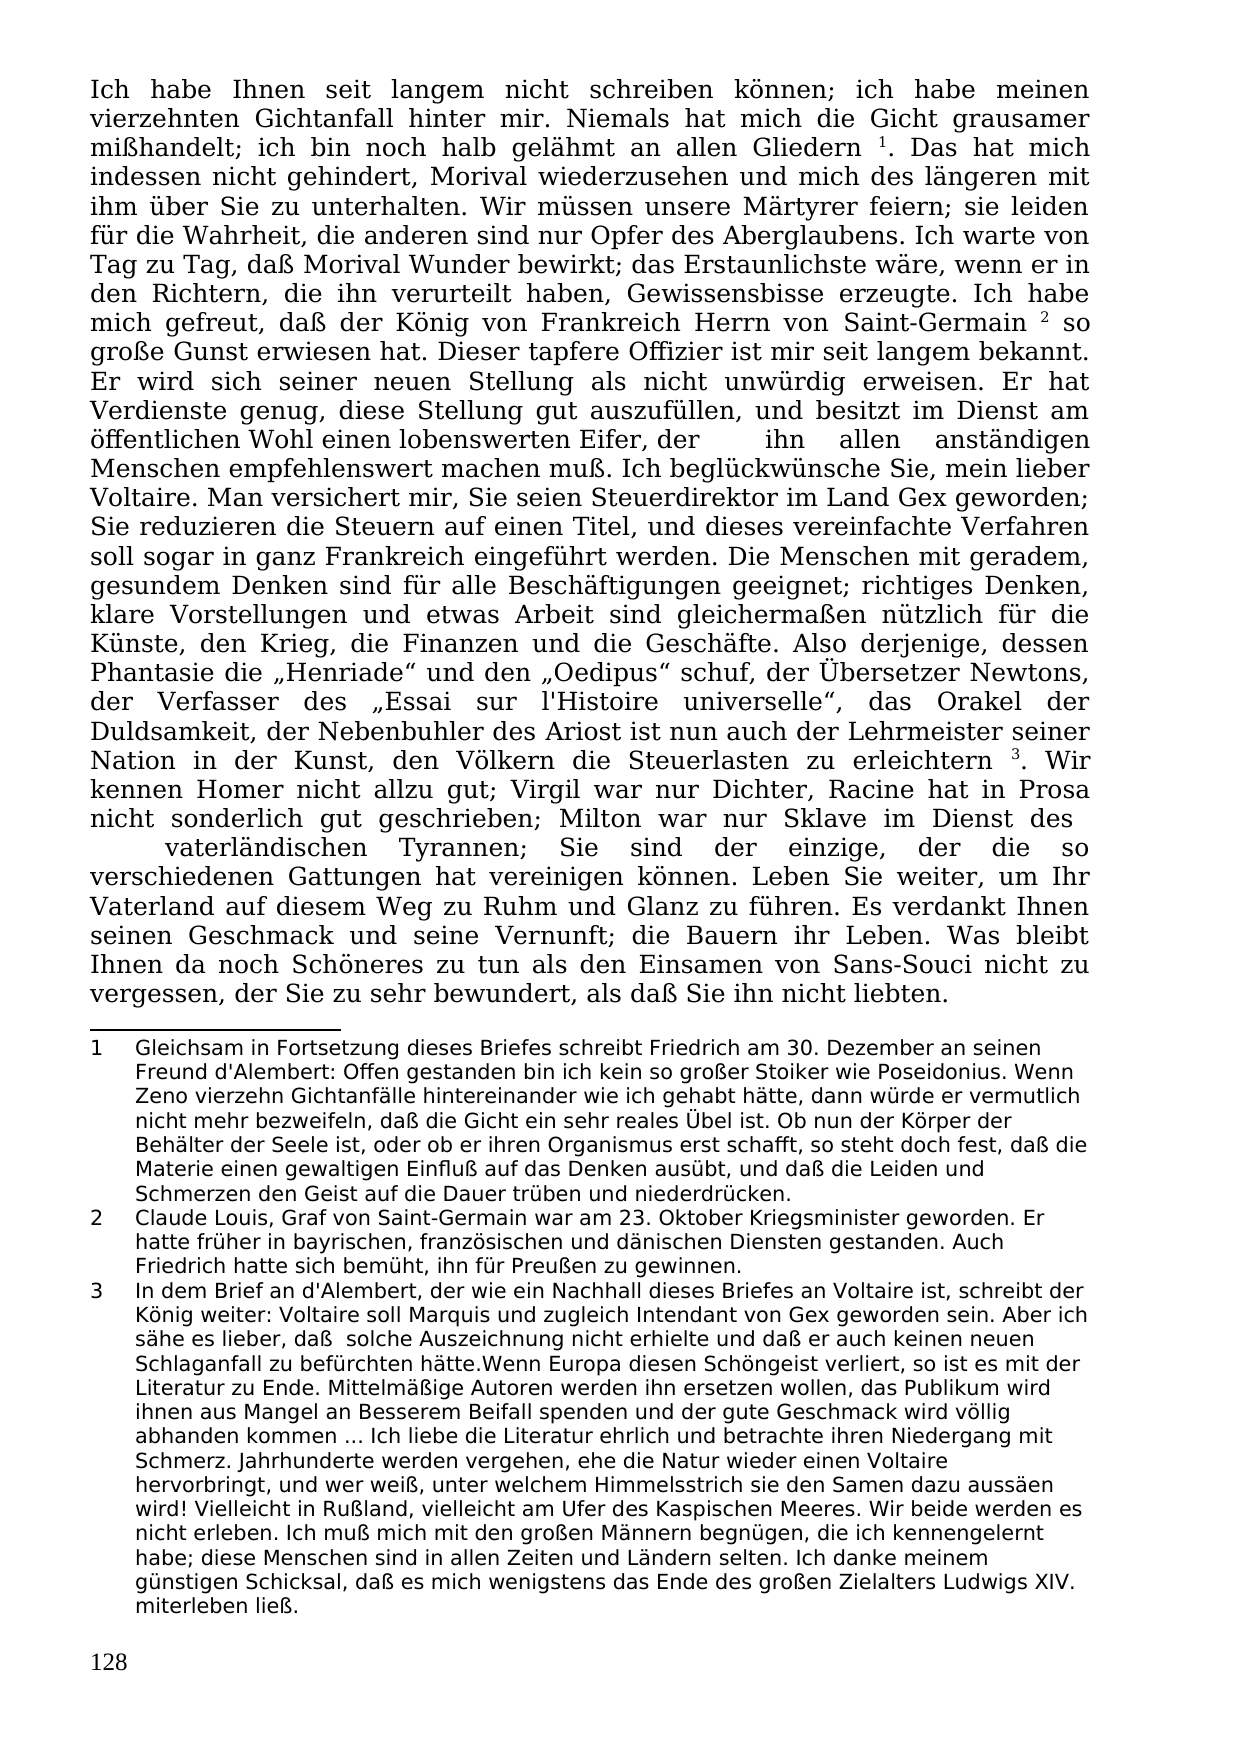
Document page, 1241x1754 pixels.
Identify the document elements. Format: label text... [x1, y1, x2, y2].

text Ich habe Ihnen seit langem nicht schreiben können; ich habe meinen vierzehnten Gichtanfall hinter mir. Niemals hat mich die Gicht grausamer mißhandelt; ich bin noch halb gelähmt an allen Gliedern . Das hat mich indessen nicht gehindert, Morival wiederzusehen und mich des längeren mit ihm über Sie zu unterhalten. Wir müssen unsere Märtyrer feiern; sie leiden für die Wahrheit, die anderen sind nur Opfer des Aberglaubens. Ich warte von Tag zu Tag, daß Morival Wunder bewirkt; das Erstaunlichste wäre, wenn er in den Richtern, die ihn verurteilt haben, Gewissensbisse erzeugte. Ich habe mich gefreut, daß der König von Frankreich Herrn von Saint-Germain so große Gunst erwiesen hat. Dieser tapfere Offizier ist mir seit langem bekannt. Er wird sich seiner neuen Stellung als nicht unwürdig erweisen. Er hat Verdienste genug, diese Stellung gut auszufüllen, und besitzt im Dienst am öffentlichen Wohl einen lobenswerten Eifer, der ihn allen anständigen Menschen empfehlenswert machen muß. Ich beglückwünsche Sie, mein lieber Voltaire. Man versichert mir, Sie seien Steuerdirektor im Land Gex geworden; Sie reduzieren die Steuern auf einen Titel, und dieses vereinfachte Verfahren soll sogar in ganz Frankreich eingeführt werden. Die Menschen mit geradem, gesundem Denken sind für alle Beschäftigungen geeignet; richtiges Denken, klare Vorstellungen und etwas Arbeit sind gleichermaßen nützlich für die Künste, den Krieg, die Finanzen und die Geschäfte. Also derjenige, dessen Phantasie die „Henriade“ und den „Oedipus“ schuf, der Übersetzer Newtons, der Verfasser des „Essai sur l'Histoire universelle“, das Orakel der Duldsamkeit, der Nebenbuhler des Ariost ist nun auch der Lehrmeister seiner Nation in der Kunst, den Völkern die Steuerlasten zu erleichtern . Wir kennen Homer nicht allzu gut; Virgil war nur Dichter, Racine hat in Prosa nicht sonderlich gut geschrieben; Milton war nur Sklave im Dienst des vaterländischen Tyrannen; Sie sind der einzige, der die so verschiedenen Gattungen hat vereinigen können. Leben Sie weiter, um Ihr Vaterland auf diesem Weg zu Ruhm und Glanz zu führen. Es verdankt Ihnen seinen Geschmack und seine Vernunft; die Bauern ihr Leben. Was bleibt Ihnen da noch Schöneres zu tun als den Einsamen von Sans-Souci nicht zu vergessen, der Sie zu sehr bewundert, als daß Sie ihn nicht liebten. [90, 75, 1091, 1008]
text Gleichsam in Fortsetzung dieses Briefes schreibt Friedrich am 30. Dezember an seinen Freund d'Alembert: Offen gestanden bin ich kein so großer Stoiker wie Poseidonius. Wenn Zeno vierzehn Gichtanfälle hintereinander wie ich gehabt hätte, dann würde er vermutlich nicht mehr bezweifeln, daß die Gicht ein sehr reales Übel ist. Ob nun der Körper der Behälter der Seele ist, oder ob er ihren Organismus erst schafft, so steht doch fest, daß die Materie einen gewaltigen Einfluß auf das Denken ausübt, und daß die Leiden und Schmerzen den Geist auf die Dauer trüben und niederdrücken. [90, 1036, 1091, 1206]
text Claude Louis, Graf von Saint-Germain war am 23. Oktober Kriegsminister geworden. Er hatte früher in bayrischen, französischen und dänischen Diensten gestanden. Auch Friedrich hatte sich bemüht, ihn für Preußen zu gewinnen. [90, 1206, 1091, 1279]
text In dem Brief an d'Alembert, der wie ein Nachhall dieses Briefes an Voltaire ist, schreibt der König weiter: Voltaire soll Marquis und zugleich Intendant von Gex geworden sein. Aber ich sähe es lieber, daß solche Auszeichnung nicht erhielte und daß er auch keinen neuen Schlaganfall zu befürchten hätte.Wenn Europa diesen Schöngeist verliert, so ist es mit der Literatur zu Ende. Mittelmäßige Autoren werden ihn ersetzen wollen, das Publikum wird ihnen aus Mangel an Besserem Beifall spenden und der gute Geschmack wird völlig abhanden kommen ... Ich liebe die Literatur ehrlich und betrachte ihren Niedergang mit Schmerz. Jahrhunderte werden vergehen, ehe die Natur wieder einen Voltaire hervorbringt, und wer weiß, unter welchem Himmelsstrich sie den Samen dazu aussäen wird! Vielleicht in Rußland, vielleicht am Ufer des Kaspischen Meeres. Wir beide werden es nicht erleben. Ich muß mich mit den großen Männern begnügen, die ich kennengelernt habe; diese Menschen sind in allen Zeiten und Ländern selten. Ich danke meinem günstigen Schicksal, daß es mich wenigstens das Ende des großen Zielalters Ludwigs XIV. miterleben ließ. [90, 1279, 1091, 1618]
